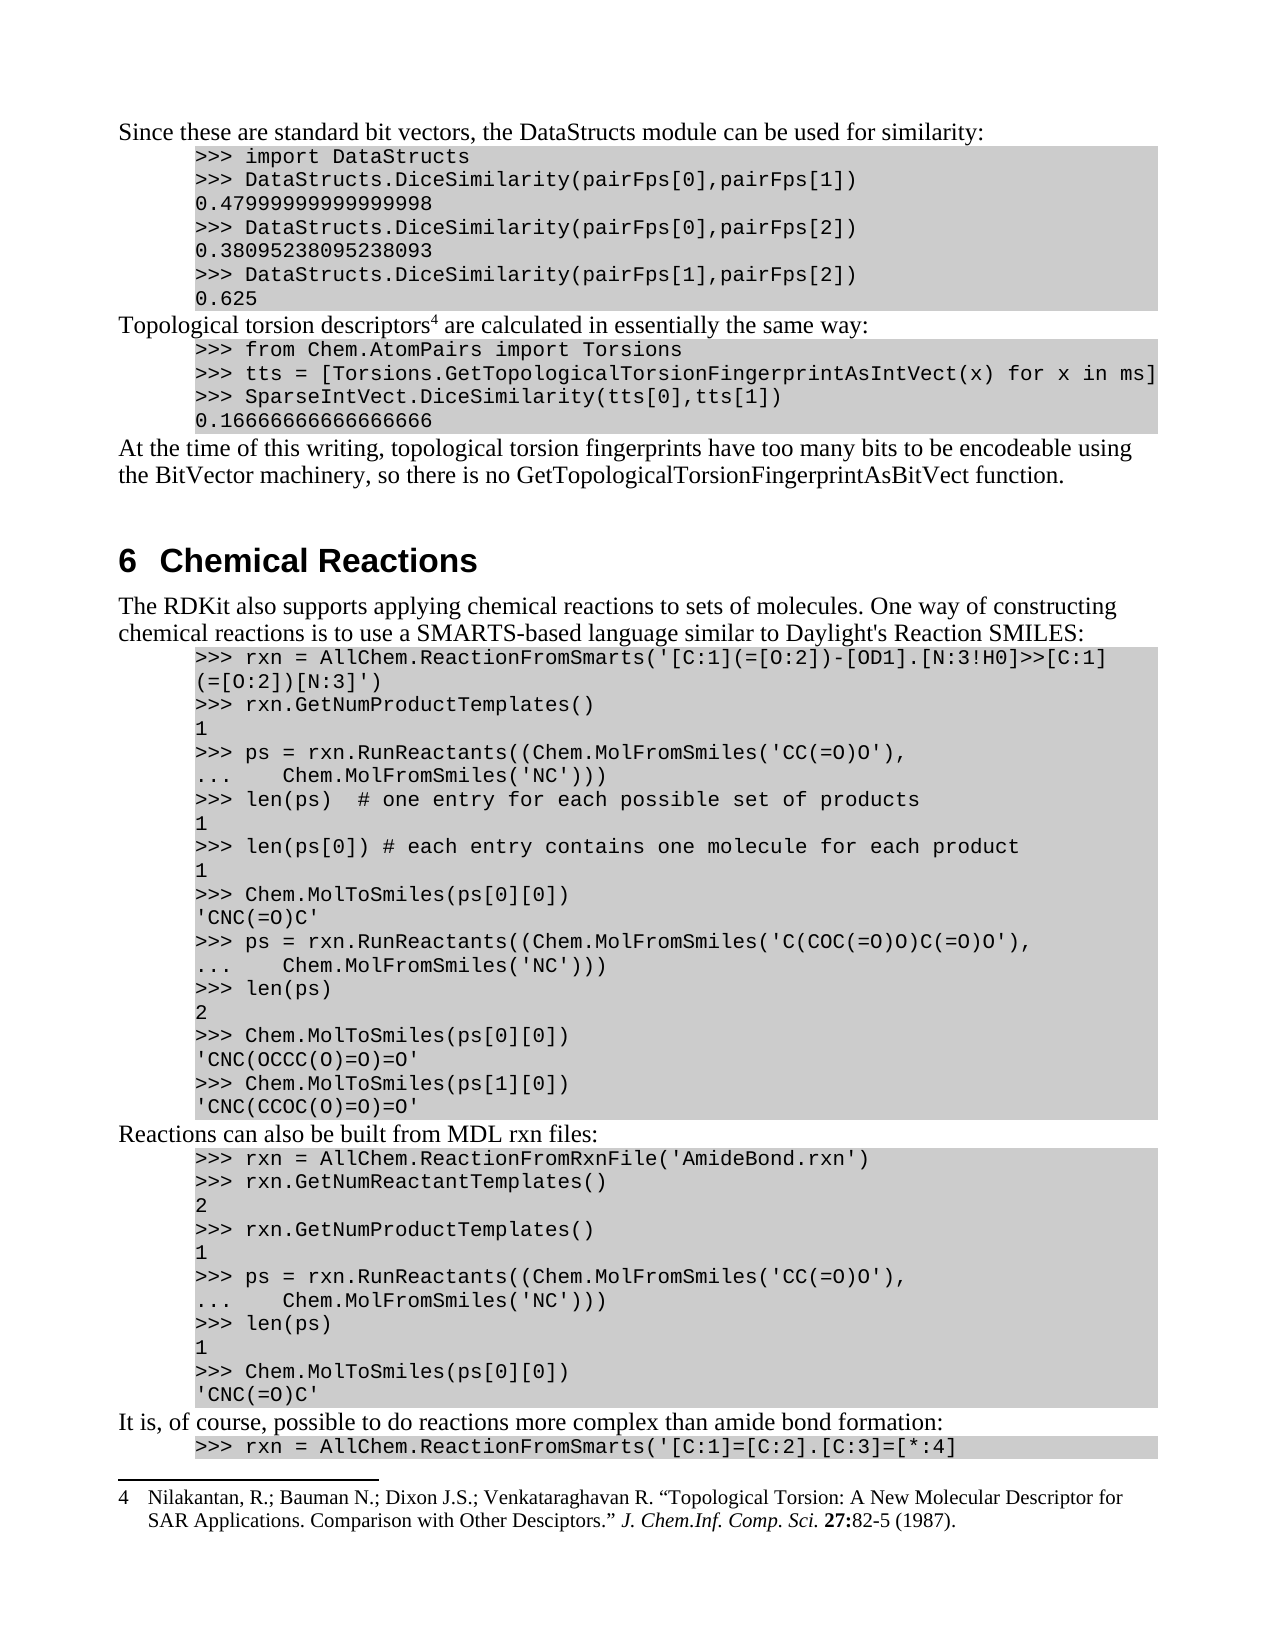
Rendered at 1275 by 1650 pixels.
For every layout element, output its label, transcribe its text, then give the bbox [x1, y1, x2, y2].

text >>> DataStructs.DiceSimilarity(pairFps[0],pairFps[2]) [195, 217, 1158, 240]
text >>> rxn.GetNumProductTemplates() [195, 1219, 1158, 1242]
subtitle Chemical Reactions [118, 542, 1157, 579]
text >>> rxn.GetNumReactantTemplates() [195, 1171, 1158, 1195]
text >>> Chem.MolToSmiles(ps[0][0]) [195, 1361, 1158, 1384]
text 1 [195, 1337, 1158, 1361]
text >>> import DataStructs [195, 146, 1158, 169]
text >>> rxn = AllChem.ReactionFromSmarts('[C:1]=[C:2].[C:3]=[*:4] [195, 1436, 1158, 1459]
text >>> Chem.MolToSmiles(ps[0][0]) [195, 1026, 1158, 1049]
text >>> DataStructs.DiceSimilarity(pairFps[0],pairFps[1]) [195, 169, 1158, 193]
text >>> rxn.GetNumProductTemplates() [195, 694, 1158, 718]
text 1 [195, 813, 1158, 836]
text >>> Chem.MolToSmiles(ps[1][0]) [195, 1073, 1158, 1096]
text 0.47999999999999998 [195, 193, 1158, 217]
text Nilakantan, R.; Bauman N.; Dixon J.S.; Venkataraghavan R. “Topological Torsion: A New Molecular Descriptor for SAR Applications. Comparison with Other Desciptors.” J. Chem.Inf. Comp. Sci. 27:82-5 (1987). [118, 1486, 1157, 1532]
text Reactions can also be built from MDL rxn files: [118, 1120, 1157, 1148]
text 1 [195, 718, 1158, 742]
text It is, of course, possible to do reactions more complex than amide bond formation: [118, 1408, 1157, 1436]
text 'CNC(OCCC(O)=O)=O' [195, 1049, 1158, 1073]
text 'CNC(=O)C' [195, 907, 1158, 931]
text Topological torsion descriptors are calculated in essentially the same way: [118, 311, 1157, 339]
text 1 [195, 860, 1158, 884]
text 'CNC(CCOC(O)=O)=O' [195, 1096, 1158, 1120]
text 'CNC(=O)C' [195, 1384, 1158, 1408]
text At the time of this writing, topological torsion fingerprints have too many bits to be encodeable using the BitVector machinery, so there is no GetTopologicalTorsionFingerprintAsBitVect function. [118, 434, 1157, 489]
text 0.16666666666666666 [195, 410, 1158, 434]
text >>> Chem.MolToSmiles(ps[0][0]) [195, 884, 1158, 907]
text 2 [195, 1002, 1158, 1026]
text >>> SparseIntVect.DiceSimilarity(tts[0],tts[1]) [195, 386, 1158, 410]
text >>> len(ps) [195, 978, 1158, 1002]
text Since these are standard bit vectors, the DataStructs module can be used for similarity: [118, 118, 1157, 146]
text >>> DataStructs.DiceSimilarity(pairFps[1],pairFps[2]) [195, 264, 1158, 288]
text >>> ps = rxn.RunReactants((Chem.MolFromSmiles('CC(=O)O'), [195, 742, 1158, 765]
text >>> tts = [Torsions.GetTopologicalTorsionFingerprintAsIntVect(x) for x in ms] [195, 363, 1158, 386]
text 2 [195, 1195, 1158, 1219]
text 0.38095238095238093 [195, 240, 1158, 264]
text >>> ps = rxn.RunReactants((Chem.MolFromSmiles('CC(=O)O'), [195, 1266, 1158, 1290]
text 1 [195, 1242, 1158, 1266]
text >>> len(ps) [195, 1313, 1158, 1337]
text >>> ps = rxn.RunReactants((Chem.MolFromSmiles('C(COC(=O)O)C(=O)O'), [195, 931, 1158, 954]
text ... Chem.MolFromSmiles('NC'))) [195, 954, 1158, 978]
text >>> len(ps[0]) # each entry contains one molecule for each product [195, 836, 1158, 860]
text >>> len(ps) # one entry for each possible set of products [195, 789, 1158, 813]
text >>> rxn = AllChem.ReactionFromSmarts('[C:1](=[O:2])-[OD1].[N:3!H0]>>[C:1](=[O:2])[N:3]') [195, 647, 1158, 694]
text 0.625 [195, 288, 1158, 311]
text ... Chem.MolFromSmiles('NC'))) [195, 1290, 1158, 1313]
text ... Chem.MolFromSmiles('NC'))) [195, 765, 1158, 789]
text >>> rxn = AllChem.ReactionFromRxnFile('AmideBond.rxn') [195, 1148, 1158, 1171]
text >>> from Chem.AtomPairs import Torsions [195, 339, 1158, 363]
text The RDKit also supports applying chemical reactions to sets of molecules. One way of constructing chemical reactions is to use a SMARTS-based language similar to Daylight's Reaction SMILES: [118, 592, 1157, 647]
